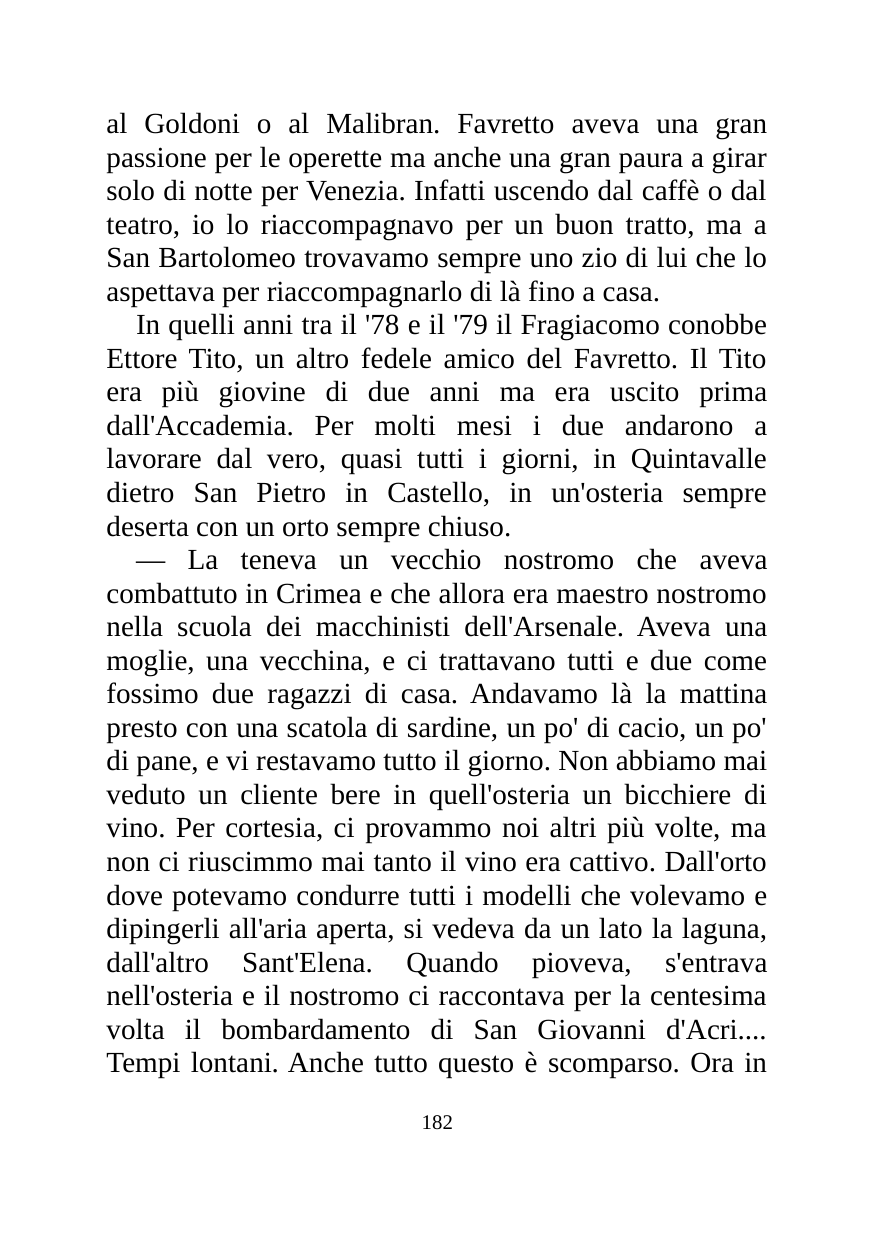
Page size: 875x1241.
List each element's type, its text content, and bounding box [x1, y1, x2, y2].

text — La teneva un vecchio nostromo che aveva combattuto in Crimea e che allora era maestro nostromo nella scuola dei macchinisti dell'Arsenale. Aveva una moglie, una vecchina, e ci trattavano tutti e due come fossimo due ragazzi di casa. Andavamo là la mattina presto con una scatola di sardine, un po' di cacio, un po' di pane, e vi restavamo tutto il giorno. Non abbiamo mai veduto un cliente bere in quell'osteria un bicchiere di vino. Per cortesia, ci provammo noi altri più volte, ma non ci riuscimmo mai tanto il vino era cattivo. Dall'orto dove potevamo condurre tutti i modelli che volevamo e dipingerli all'aria aperta, si vedeva da un lato la laguna, dall'altro Sant'Elena. Quando pioveva, s'entrava nell'osteria e il nostromo ci raccontava per la centesima volta il bombardamento di San Giovanni d'Acri.... Tempi lontani. Anche tutto questo è scomparso. Ora in [106, 542, 768, 1079]
text al Goldoni o al Malibran. Favretto aveva una gran passione per le operette ma anche una gran paura a girar solo di notte per Venezia. Infatti uscendo dal caffè o dal teatro, io lo riaccompagnavo per un buon tratto, ma a San Bartolomeo trovavamo sempre uno zio di lui che lo aspettava per riaccompagnarlo di là fino a casa. [106, 106, 768, 307]
text In quelli anni tra il '78 e il '79 il Fragiacomo conobbe Ettore Tito, un altro fedele amico del Favretto. Il Tito era più giovine di due anni ma era uscito prima dall'Accademia. Per molti mesi i due andarono a lavorare dal vero, quasi tutti i giorni, in Quintavalle dietro San Pietro in Castello, in un'osteria sempre deserta con un orto sempre chiuso. [106, 307, 768, 542]
